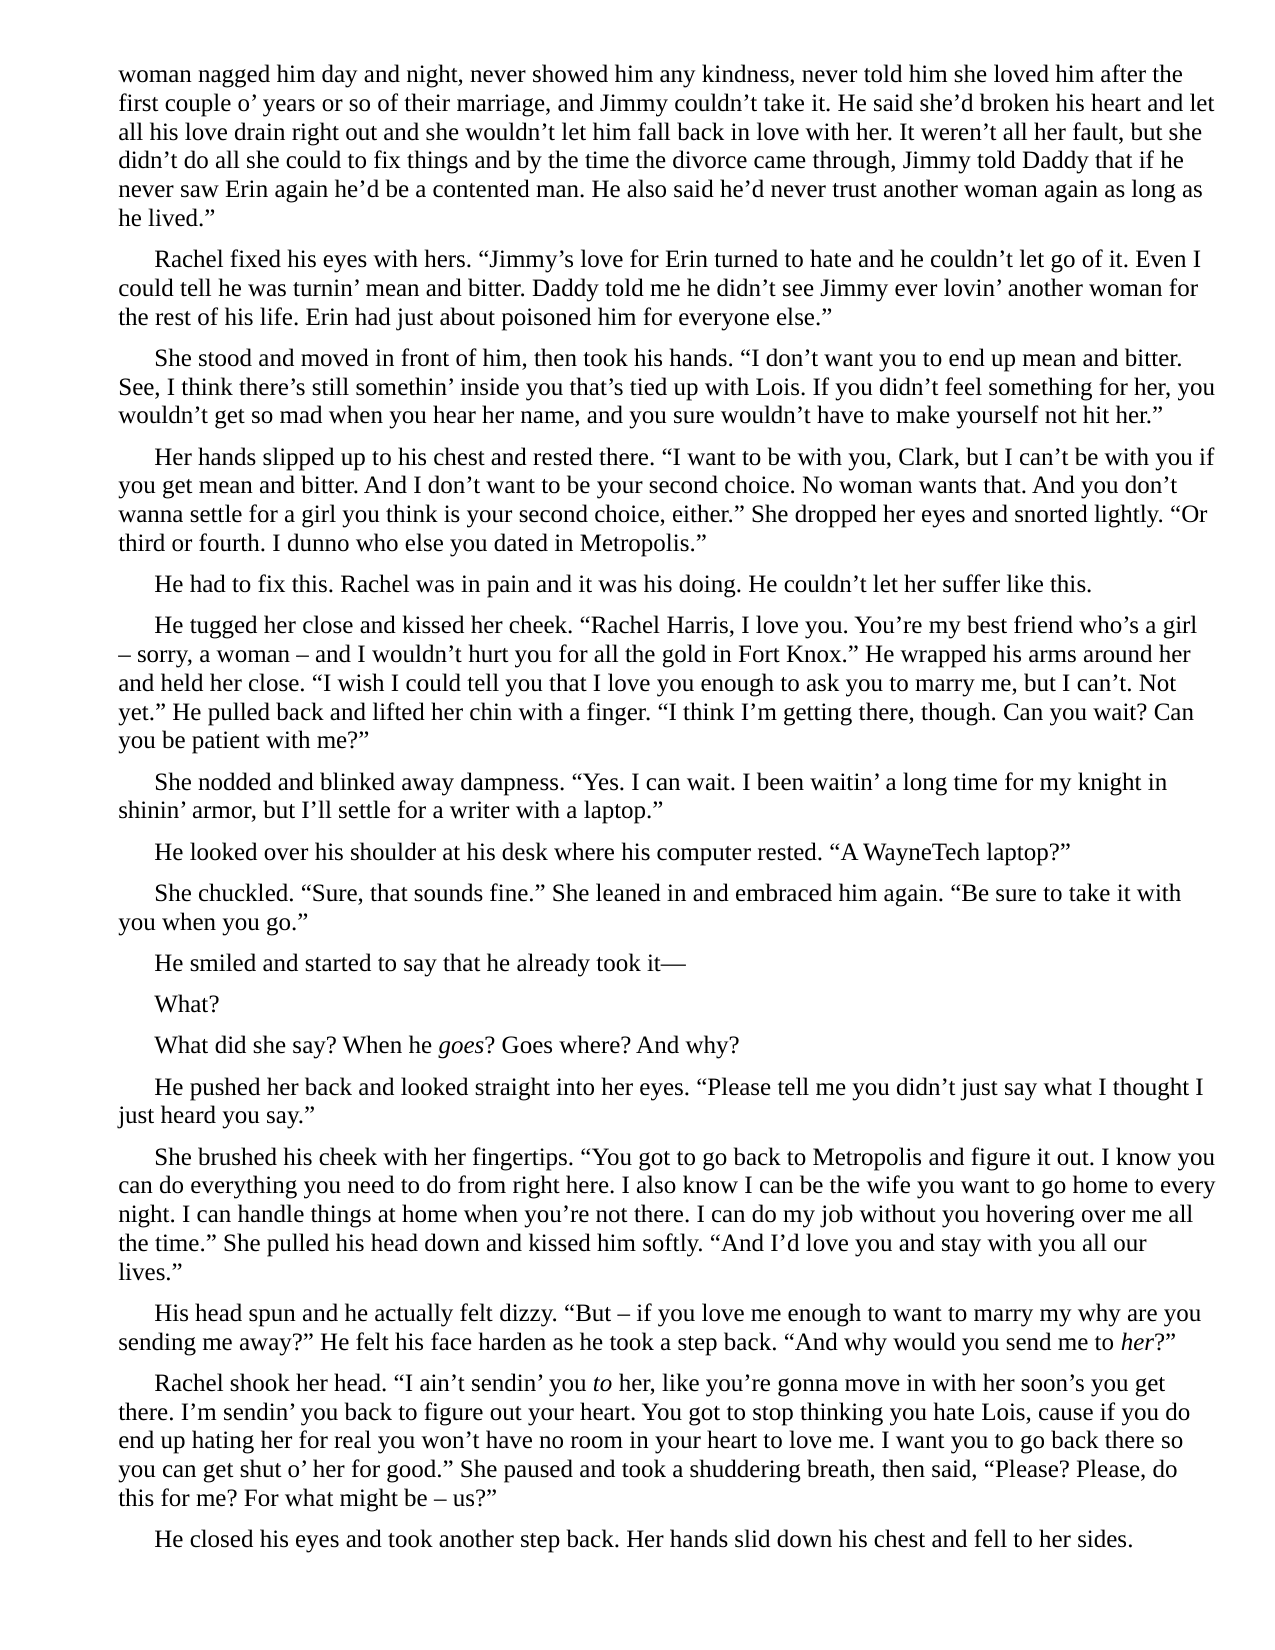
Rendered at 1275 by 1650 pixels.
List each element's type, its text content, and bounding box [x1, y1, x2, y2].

text She nodded and blinked away dampness. “Yes. I can wait. I been waitin’ a long time for my knight in shinin’ armor, but I’ll settle for a writer with a laptop.” [118, 767, 1216, 824]
text Rachel shook her head. “I ain’t sendin’ you to her, like you’re gonna move in with her soon’s you get there. I’m sendin’ you back to figure out your heart. You got to stop thinking you hate Lois, cause if you do end up hating her for real you won’t have no room in your heart to love me. I want you to go back there so you can get shut o’ her for good.” She paused and took a shuddering breath, then said, “Please? Please, do this for me? For what might be – us?” [118, 1368, 1216, 1512]
text He closed his eyes and took another step back. Her hands slid down his chest and fell to her sides. [118, 1524, 1216, 1553]
text He smiled and started to say that he already took it— [118, 948, 1216, 977]
text He looked over his shoulder at his desk where his computer rested. “A WayneTech laptop?” [118, 837, 1216, 865]
text What? [118, 989, 1216, 1018]
text He pushed her back and looked straight into her eyes. “Please tell me you didn’t just say what I thought I just heard you say.” [118, 1072, 1216, 1129]
text She stood and moved in front of him, then took his hands. “I don’t want you to end up mean and bitter. See, I think there’s still somethin’ inside you that’s tied up with Lois. If you didn’t feel something for her, you wouldn’t get so mad when you hear her name, and you sure wouldn’t have to make yourself not hit her.” [118, 343, 1216, 429]
text Rachel fixed his eyes with hers. “Jimmy’s love for Erin turned to hate and he couldn’t let go of it. Even I could tell he was turnin’ mean and bitter. Daddy told me he didn’t see Jimmy ever lovin’ another woman for the rest of his life. Erin had just about poisoned him for everyone else.” [118, 244, 1216, 330]
text What did she say? When he goes? Goes where? And why? [118, 1030, 1216, 1059]
text She brushed his cheek with her fingertips. “You got to go back to Metropolis and figure it out. I know you can do everything you need to do from right here. I also know I can be the wife you want to go home to every night. I can handle things at home when you’re not there. I can do my job without you hovering over me all the time.” She pulled his head down and kissed him softly. “And I’d love you and stay with you all our lives.” [118, 1142, 1216, 1285]
text He had to fix this. Rachel was in pain and it was his doing. He couldn’t let her suffer like this. [118, 569, 1216, 598]
text woman nagged him day and night, never showed him any kindness, never told him she loved him after the first couple o’ years or so of their marriage, and Jimmy couldn’t take it. He said she’d broken his heart and let all his love drain right out and she wouldn’t let him fall back in love with her. It weren’t all her fault, but she didn’t do all she could to fix things and by the time the divorce came through, Jimmy told Daddy that if he never saw Erin again he’d be a contented man. He also said he’d never trust another woman again as long as he lived.” [118, 59, 1216, 232]
text His head spun and he actually felt dizzy. “But – if you love me enough to want to marry my why are you sending me away?” He felt his face harden as he took a step back. “And why would you send me to her?” [118, 1298, 1216, 1355]
text He tugged her close and kissed her cheek. “Rachel Harris, I love you. You’re my best friend who’s a girl – sorry, a woman – and I wouldn’t hurt you for all the gold in Fort Knox.” He wrapped his arms around her and held her close. “I wish I could tell you that I love you enough to ask you to marry me, but I can’t. Not yet.” He pulled back and lifted her chin with a finger. “I think I’m getting there, though. Can you wait? Can you be patient with me?” [118, 610, 1216, 754]
text Her hands slipped up to his chest and rested there. “I want to be with you, Clark, but I can’t be with you if you get mean and bitter. And I don’t want to be your second choice. No woman wants that. And you don’t wanna settle for a girl you think is your second choice, either.” She dropped her eyes and snorted lightly. “Or third or fourth. I dunno who else you dated in Metropolis.” [118, 442, 1216, 557]
text She chuckled. “Sure, that sounds fine.” She leaned in and embraced him again. “Be sure to take it with you when you go.” [118, 878, 1216, 935]
